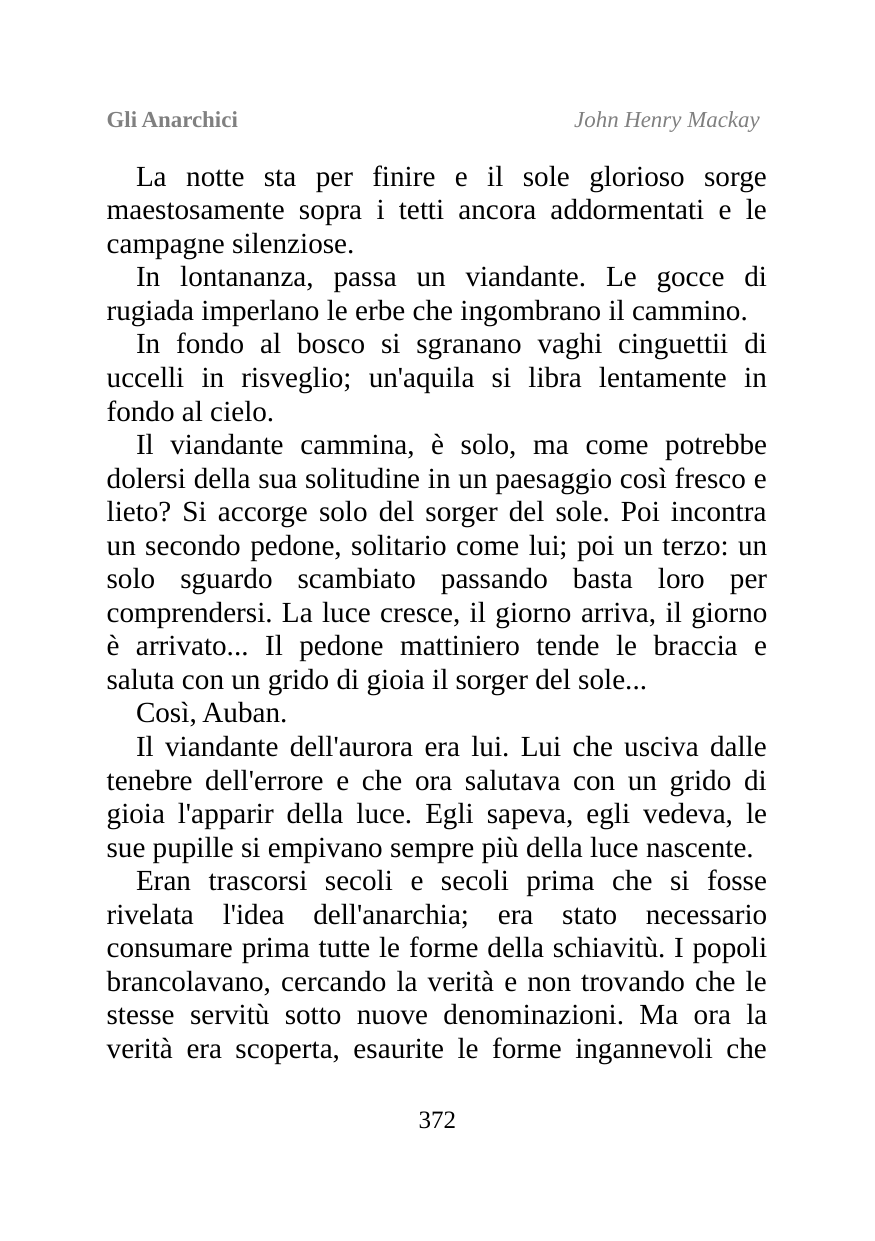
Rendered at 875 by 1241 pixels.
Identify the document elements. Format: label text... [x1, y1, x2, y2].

text La notte sta per finire e il sole glorioso sorge maestosamente sopra i tetti ancora addormentati e le campagne silenziose. [106, 159, 768, 259]
text Così, Auban. [106, 696, 768, 729]
text Eran trascorsi secoli e secoli prima che si fosse rivelata l'idea dell'anarchia; era stato necessario consumare prima tutte le forme della schiavitù. I popoli brancolavano, cercando la verità e non trovando che le stesse servitù sotto nuove denominazioni. Ma ora la verità era scoperta, esaurite le forme ingannevoli che [106, 863, 768, 1064]
text In fondo al bosco si sgranano vaghi cinguettii di uccelli in risveglio; un'aquila si libra lentamente in fondo al cielo. [106, 327, 768, 427]
text Il viandante cammina, è solo, ma come potrebbe dolersi della sua solitudine in un paesaggio così fresco e lieto? Si accorge solo del sorger del sole. Poi incontra un secondo pedone, solitario come lui; poi un terzo: un solo sguardo scambiato passando basta loro per comprendersi. La luce cresce, il giorno arriva, il giorno è arrivato... Il pedone mattiniero tende le braccia e saluta con un grido di gioia il sorger del sole... [106, 427, 768, 696]
text Il viandante dell'aurora era lui. Lui che usciva dalle tenebre dell'errore e che ora salutava con un grido di gioia l'apparir della luce. Egli sapeva, egli vedeva, le sue pupille si empivano sempre più della luce nascente. [106, 729, 768, 863]
text In lontananza, passa un viandante. Le gocce di rugiada imperlano le erbe che ingombrano il cammino. [106, 259, 768, 327]
